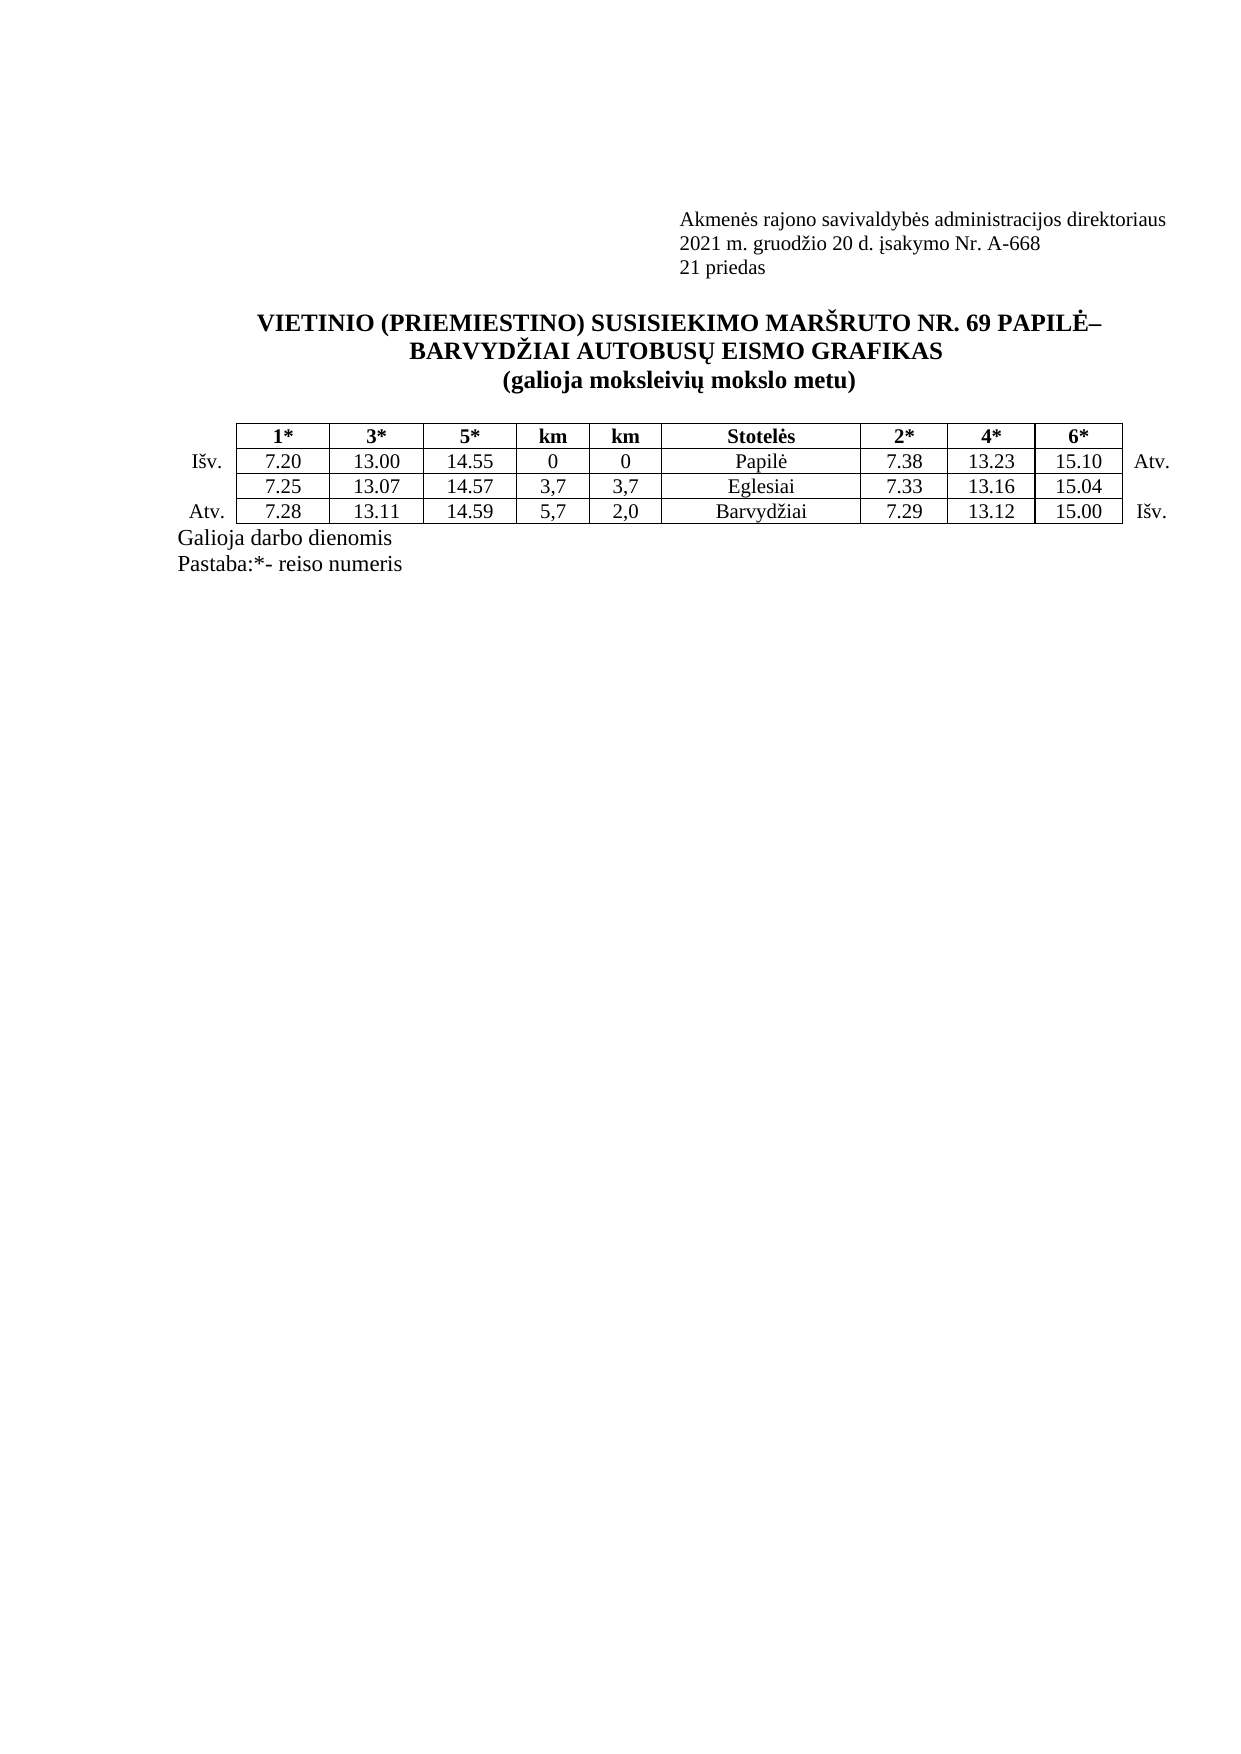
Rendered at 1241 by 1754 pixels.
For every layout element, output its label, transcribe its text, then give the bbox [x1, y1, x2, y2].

table_header 4* [948, 424, 1034, 448]
table_cell 14.55 [424, 449, 516, 473]
table_cell 13.12 [948, 499, 1034, 523]
table_cell 13.07 [330, 474, 423, 498]
table_cell 7.38 [861, 449, 947, 473]
text 2021 m. gruodžio 20 d. įsakymo Nr. A-668 [679, 231, 1181, 255]
table_cell 7.25 [237, 474, 329, 498]
table_header [1123, 424, 1181, 448]
text 21 priedas [679, 255, 1181, 279]
table_cell 13.16 [948, 474, 1034, 498]
table_header 6* [1036, 424, 1122, 448]
table_cell 7.28 [237, 499, 329, 523]
table_header 2* [861, 424, 947, 448]
table_cell 0 [590, 449, 661, 473]
table_cell 0 [517, 449, 589, 473]
text Akmenės rajono savivaldybės administracijos direktoriaus [679, 207, 1181, 231]
table_cell Eglesiai [662, 474, 860, 498]
table_cell 5,7 [517, 499, 589, 523]
table_cell [178, 474, 236, 498]
table_cell 3,7 [590, 474, 661, 498]
table_cell 15.10 [1036, 449, 1122, 473]
table_cell 2,0 [590, 499, 661, 523]
table_cell Atv. [178, 499, 236, 523]
table_cell 14.57 [424, 474, 516, 498]
table_cell Barvydžiai [662, 499, 860, 523]
table_cell 15.04 [1036, 474, 1122, 498]
table_cell Atv. [1123, 449, 1181, 473]
table_header km [517, 424, 589, 448]
table_cell 7.20 [237, 449, 329, 473]
table_cell [1123, 474, 1181, 498]
table_header 1* [237, 424, 329, 448]
table_header 3* [330, 424, 423, 448]
table_header Stotelės [662, 424, 860, 448]
text (galioja moksleivių mokslo metu) [177, 365, 1181, 394]
table_cell Išv. [178, 449, 236, 473]
table_cell 13.23 [948, 449, 1034, 473]
table_cell 14.59 [424, 499, 516, 523]
text Pastaba:*- reiso numeris [177, 550, 1181, 577]
text VIETINIO (PRIEMIESTINO) SUSISIEKIMO MARŠRUTO NR. 69 PAPILĖ–BARVYDŽIAI AUTOBUSŲ EISMO GRAFIKAS [177, 308, 1181, 365]
table_cell 7.29 [861, 499, 947, 523]
table_header 5* [424, 424, 516, 448]
table_cell Papilė [662, 449, 860, 473]
table_cell 13.11 [330, 499, 423, 523]
table_header [178, 424, 236, 448]
table_cell Išv. [1123, 499, 1181, 523]
table_cell 13.00 [330, 449, 423, 473]
text Galioja darbo dienomis [177, 524, 1181, 550]
table_header km [590, 424, 661, 448]
table_cell 7.33 [861, 474, 947, 498]
table_cell 3,7 [517, 474, 589, 498]
table_cell 15.00 [1036, 499, 1122, 523]
